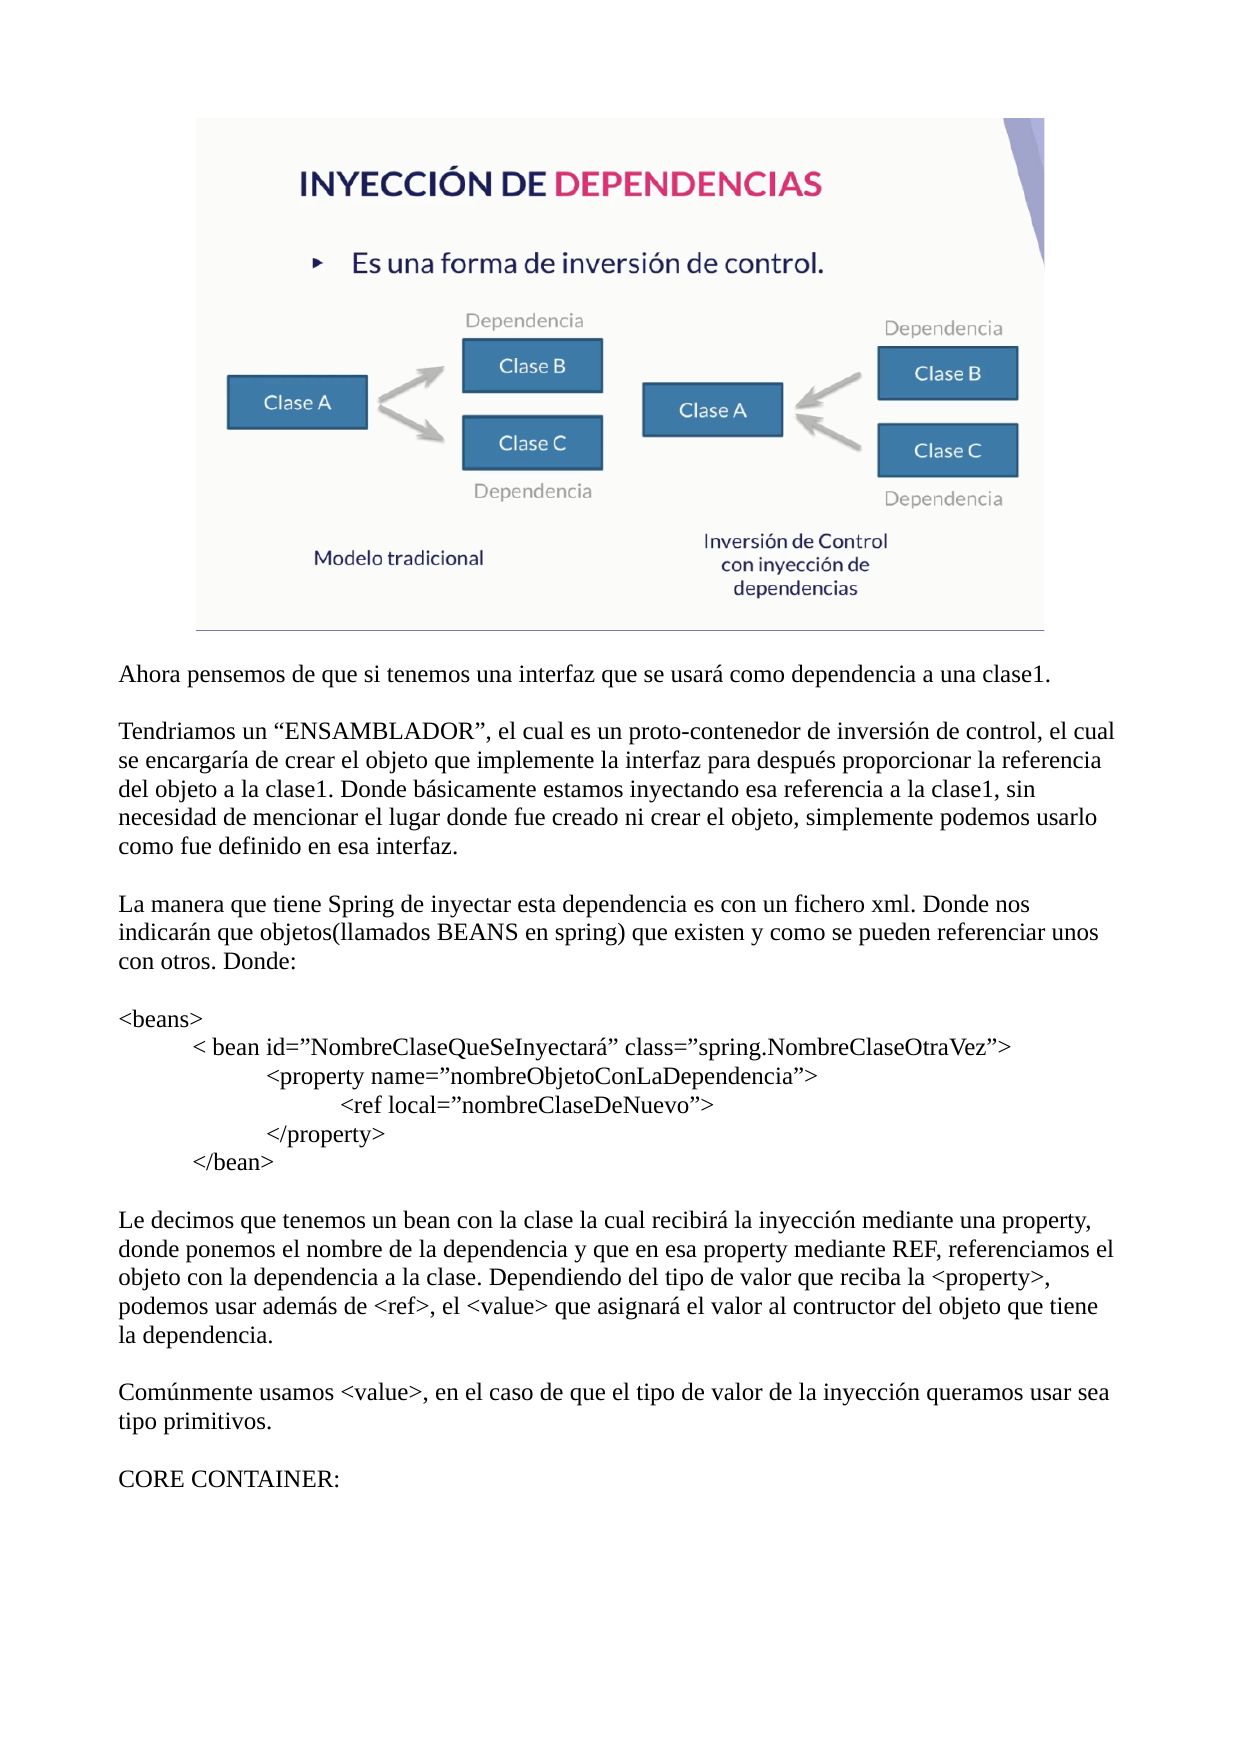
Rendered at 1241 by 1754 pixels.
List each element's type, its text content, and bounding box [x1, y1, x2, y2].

text CORE CONTAINER: [118, 1464, 1122, 1492]
text </property> [118, 1119, 1122, 1147]
text Tendriamos un “ENSAMBLADOR”, el cual es un proto-contenedor de inversión de control, el cual se encargaría de crear el objeto que implemente la interfaz para después proporcionar la referencia del objeto a la clase1. Donde básicamente estamos inyectando esa referencia a la clase1, sin necesidad de mencionar el lugar donde fue creado ni crear el objeto, simplemente podemos usarlo como fue definido en esa interfaz. [118, 716, 1122, 860]
text </bean> [118, 1147, 1122, 1176]
text Comúnmente usamos <value>, en el caso de que el tipo de valor de la inyección queramos usar sea tipo primitivos. [118, 1377, 1122, 1435]
text <ref local=”nombreClaseDeNuevo”> [118, 1090, 1122, 1119]
text <beans> [118, 1004, 1122, 1032]
text < bean id=”NombreClaseQueSeInyectará” class=”spring.NombreClaseOtraVez”> [118, 1032, 1122, 1061]
text Ahora pensemos de que si tenemos una interfaz que se usará como dependencia a una clase1. [118, 659, 1122, 687]
text Le decimos que tenemos un bean con la clase la cual recibirá la inyección mediante una property, donde ponemos el nombre de la dependencia y que en esa property mediante REF, referenciamos el objeto con la dependencia a la clase. Dependiendo del tipo de valor que reciba la <property>, podemos usar además de <ref>, el <value> que asignará el valor al contructor del objeto que tiene la dependencia. [118, 1205, 1122, 1349]
text La manera que tiene Spring de inyectar esta dependencia es con un fichero xml. Donde nos indicarán que objetos(llamados BEANS en spring) que existen y como se pueden referenciar unos con otros. Donde: [118, 889, 1122, 975]
text <property name=”nombreObjetoConLaDependencia”> [118, 1061, 1122, 1090]
